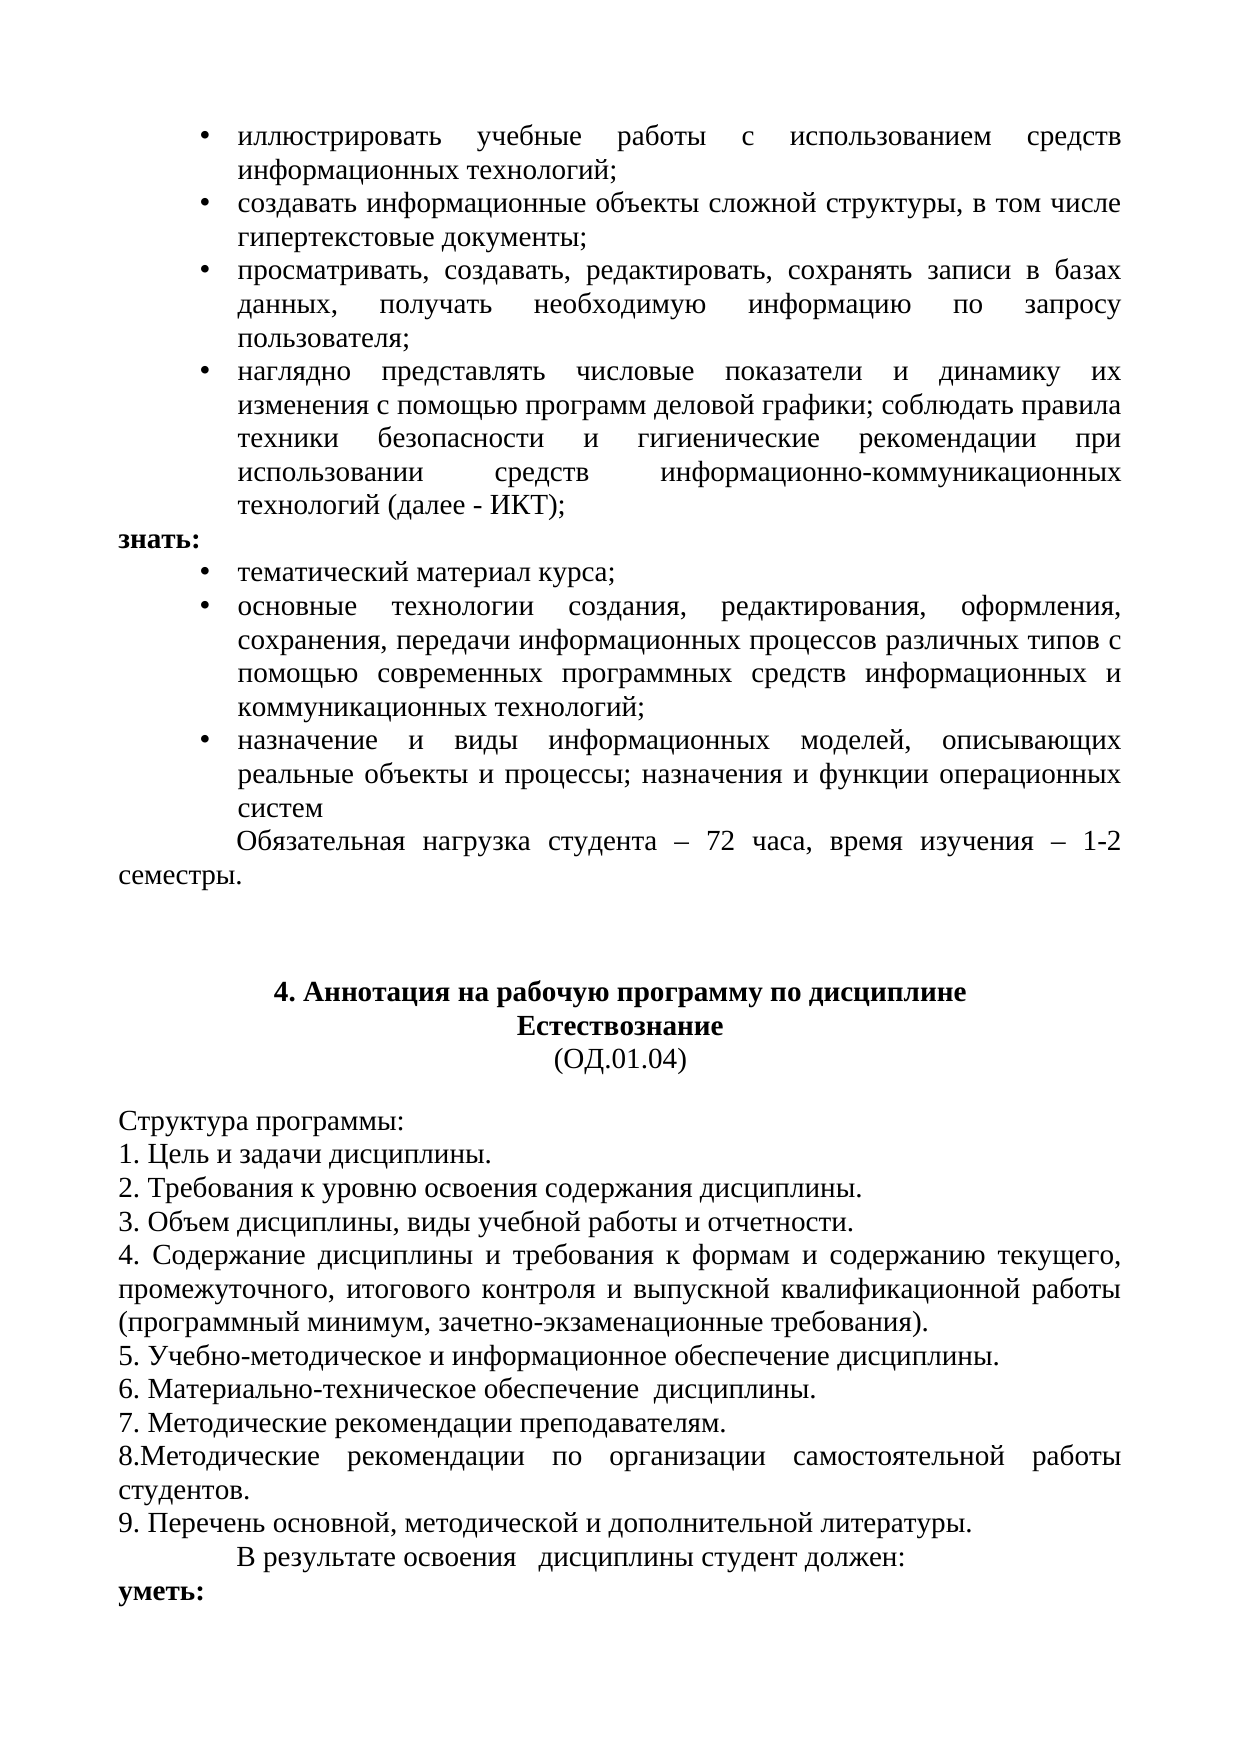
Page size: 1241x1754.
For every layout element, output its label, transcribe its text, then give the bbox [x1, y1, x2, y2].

text В результате освоения дисциплины студент должен: [118, 1539, 1122, 1573]
text 9. Перечень основной, методической и дополнительной литературы. [118, 1506, 1122, 1539]
text 6. Материально-техническое обеспечение дисциплины. [118, 1371, 1122, 1405]
text Обязательная нагрузка студента – 72 часа, время изучения – 1-2 семестры. [118, 823, 1122, 890]
text (ОД.01.04) [118, 1041, 1122, 1075]
text 4. Содержание дисциплины и требования к формам и содержанию текущего, промежуточного, итогового контроля и выпускной квалификационной работы (программный минимум, зачетно-экзаменационные требования). [118, 1237, 1122, 1338]
text 5. Учебно-методическое и информационное обеспечение дисциплины. [118, 1338, 1122, 1371]
text 1. Цель и задачи дисциплины. [118, 1137, 1122, 1170]
text знать: [118, 521, 1122, 554]
text 4. Аннотация на рабочую программу по дисциплине [118, 974, 1122, 1008]
text 8.Методические рекомендации по организации самостоятельной работы студентов. [118, 1438, 1122, 1506]
list просматривать, создавать, редактировать, сохранять записи в базах данных, получать необходимую информацию по запросу пользователя; [200, 252, 1122, 353]
list назначение и виды информационных моделей, описывающих реальные объекты и процессы; назначения и функции операционных систем [200, 722, 1122, 823]
text 3. Объем дисциплины, виды учебной работы и отчетности. [118, 1204, 1122, 1237]
list наглядно представлять числовые показатели и динамику их изменения с помощью программ деловой графики; соблюдать правила техники безопасности и гигиенические рекомендации при использовании средств информационно-коммуникационных технологий (далее - ИКТ); [200, 353, 1122, 521]
text Структура программы: [118, 1103, 1122, 1137]
text уметь: [118, 1573, 1122, 1606]
list создавать информационные объекты сложной структуры, в том числе гипертекстовые документы; [200, 185, 1122, 252]
text 2. Требования к уровню освоения содержания дисциплины. [118, 1170, 1122, 1204]
list тематический материал курса; [200, 554, 1122, 588]
text Естествознание [118, 1008, 1122, 1041]
list иллюстрировать учебные работы с использованием средств информационных технологий; [200, 118, 1122, 185]
text 7. Методические рекомендации преподавателям. [118, 1405, 1122, 1438]
list основные технологии создания, редактирования, оформления, сохранения, передачи информационных процессов различных типов с помощью современных программных средств информационных и коммуникационных технологий; [200, 588, 1122, 722]
